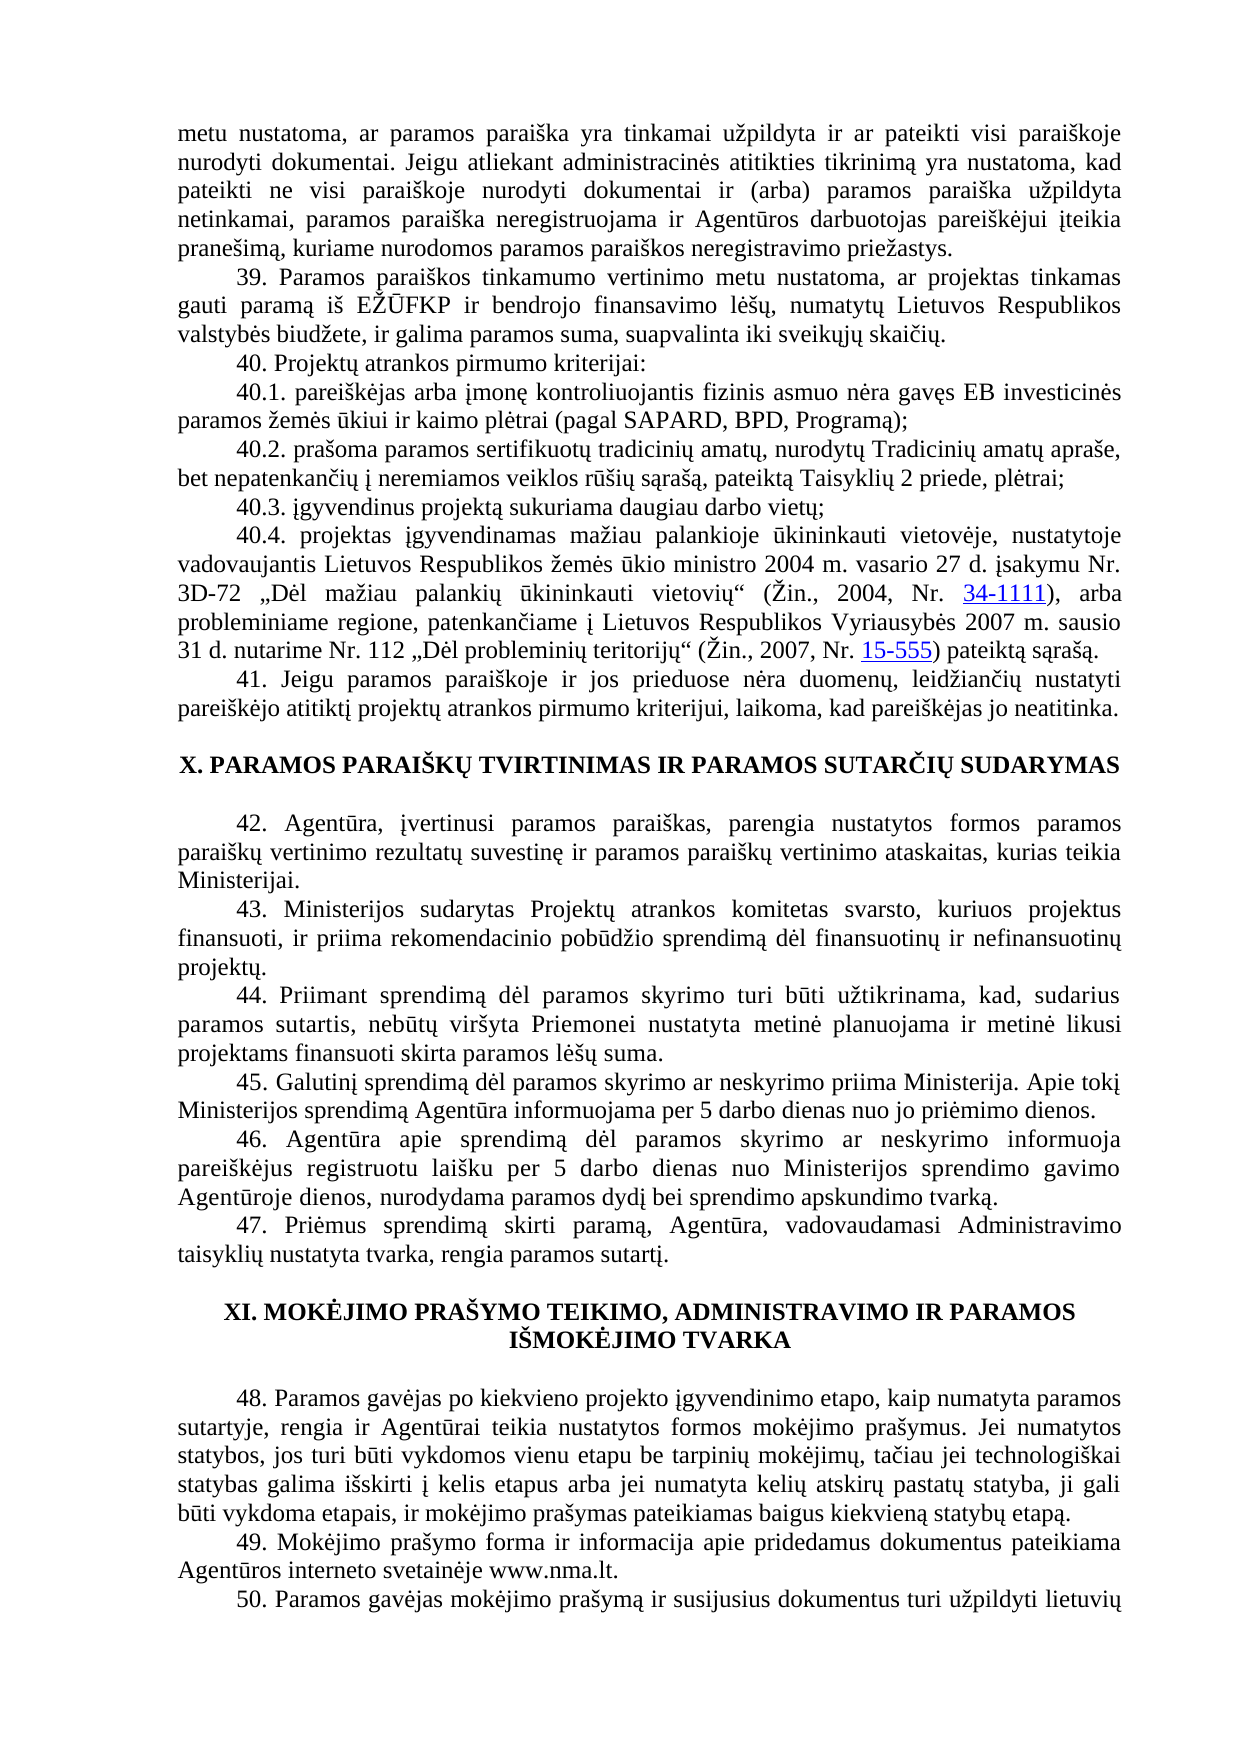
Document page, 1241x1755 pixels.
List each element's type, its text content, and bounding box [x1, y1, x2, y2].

text X. PARAMOS PARAIŠKŲ TVIRTINIMAS IR PARAMOS SUTARČIŲ SUDARYMAS [177, 751, 1122, 779]
text 40.3. įgyvendinus projektą sukuriama daugiau darbo vietų; [177, 492, 1122, 521]
text 48. Paramos gavėjas po kiekvieno projekto įgyvendinimo etapo, kaip numatyta paramos sutartyje, rengia ir Agentūrai teikia nustatytos formos mokėjimo prašymus. Jei numatytos statybos, jos turi būti vykdomos vienu etapu be tarpinių mokėjimų, tačiau jei technologiškai statybas galima išskirti į kelis etapus arba jei numatyta kelių atskirų pastatų statyba, ji gali būti vykdoma etapais, ir mokėjimo prašymas pateikiamas baigus kiekvieną statybų etapą. [177, 1383, 1122, 1527]
text 40.4. projektas įgyvendinamas mažiau palankioje ūkininkauti vietovėje, nustatytoje vadovaujantis Lietuvos Respublikos žemės ūkio ministro 2004 m. vasario 27 d. įsakymu Nr. 3D-72 „Dėl mažiau palankių ūkininkauti vietovių“ (Žin., 2004, Nr. 34-1111), arba probleminiame regione, patenkančiame į Lietuvos Respublikos Vyriausybės 2007 m. sausio 31 d. nutarime Nr. 112 „Dėl probleminių teritorijų“ (Žin., 2007, Nr. 15-555) pateiktą sąrašą. [177, 521, 1122, 664]
text 39. Paramos paraiškos tinkamumo vertinimo metu nustatoma, ar projektas tinkamas gauti paramą iš EŽŪFKP ir bendrojo finansavimo lėšų, numatytų Lietuvos Respublikos valstybės biudžete, ir galima paramos suma, suapvalinta iki sveikųjų skaičių. [177, 262, 1122, 348]
text 47. Priėmus sprendimą skirti paramą, Agentūra, vadovaudamasi Administravimo taisyklių nustatyta tvarka, rengia paramos sutartį. [177, 1211, 1122, 1268]
text XI. MOKĖJIMO PRAŠYMO TEIKIMO, ADMINISTRAVIMO IR PARAMOS IŠMOKĖJIMO TVARKA [177, 1297, 1122, 1354]
text 40.2. prašoma paramos sertifikuotų tradicinių amatų, nurodytų Tradicinių amatų apraše, bet nepatenkančių į neremiamos veiklos rūšių sąrašą, pateiktą Taisyklių 2 priede, plėtrai; [177, 434, 1122, 492]
text 46. Agentūra apie sprendimą dėl paramos skyrimo ar neskyrimo informuoja pareiškėjus registruotu laišku per 5 darbo dienas nuo Ministerijos sprendimo gavimo Agentūroje dienos, nurodydama paramos dydį bei sprendimo apskundimo tvarką. [177, 1124, 1122, 1211]
text 49. Mokėjimo prašymo forma ir informacija apie pridedamus dokumentus pateikiama Agentūros interneto svetainėje www.nma.lt. [177, 1527, 1122, 1584]
text 45. Galutinį sprendimą dėl paramos skyrimo ar neskyrimo priima Ministerija. Apie tokį Ministerijos sprendimą Agentūra informuojama per 5 darbo dienas nuo jo priėmimo dienos. [177, 1067, 1122, 1124]
text 40.1. pareiškėjas arba įmonę kontroliuojantis fizinis asmuo nėra gavęs EB investicinės paramos žemės ūkiui ir kaimo plėtrai (pagal SAPARD, BPD, Programą); [177, 377, 1122, 434]
text 50. Paramos gavėjas mokėjimo prašymą ir susijusius dokumentus turi užpildyti lietuvių [177, 1584, 1122, 1613]
text 44. Priimant sprendimą dėl paramos skyrimo turi būti užtikrinama, kad, sudarius paramos sutartis, nebūtų viršyta Priemonei nustatyta metinė planuojama ir metinė likusi projektams finansuoti skirta paramos lėšų suma. [177, 981, 1122, 1067]
text 40. Projektų atrankos pirmumo kriterijai: [177, 348, 1122, 377]
text metu nustatoma, ar paramos paraiška yra tinkamai užpildyta ir ar pateikti visi paraiškoje nurodyti dokumentai. Jeigu atliekant administracinės atitikties tikrinimą yra nustatoma, kad pateikti ne visi paraiškoje nurodyti dokumentai ir (arba) paramos paraiška užpildyta netinkamai, paramos paraiška neregistruojama ir Agentūros darbuotojas pareiškėjui įteikia pranešimą, kuriame nurodomos paramos paraiškos neregistravimo priežastys. [177, 118, 1122, 262]
text 43. Ministerijos sudarytas Projektų atrankos komitetas svarsto, kuriuos projektus finansuoti, ir priima rekomendacinio pobūdžio sprendimą dėl finansuotinų ir nefinansuotinų projektų. [177, 894, 1122, 981]
text 42. Agentūra, įvertinusi paramos paraiškas, parengia nustatytos formos paramos paraiškų vertinimo rezultatų suvestinę ir paramos paraiškų vertinimo ataskaitas, kurias teikia Ministerijai. [177, 808, 1122, 894]
text 41. Jeigu paramos paraiškoje ir jos prieduose nėra duomenų, leidžiančių nustatyti pareiškėjo atitiktį projektų atrankos pirmumo kriterijui, laikoma, kad pareiškėjas jo neatitinka. [177, 664, 1122, 722]
